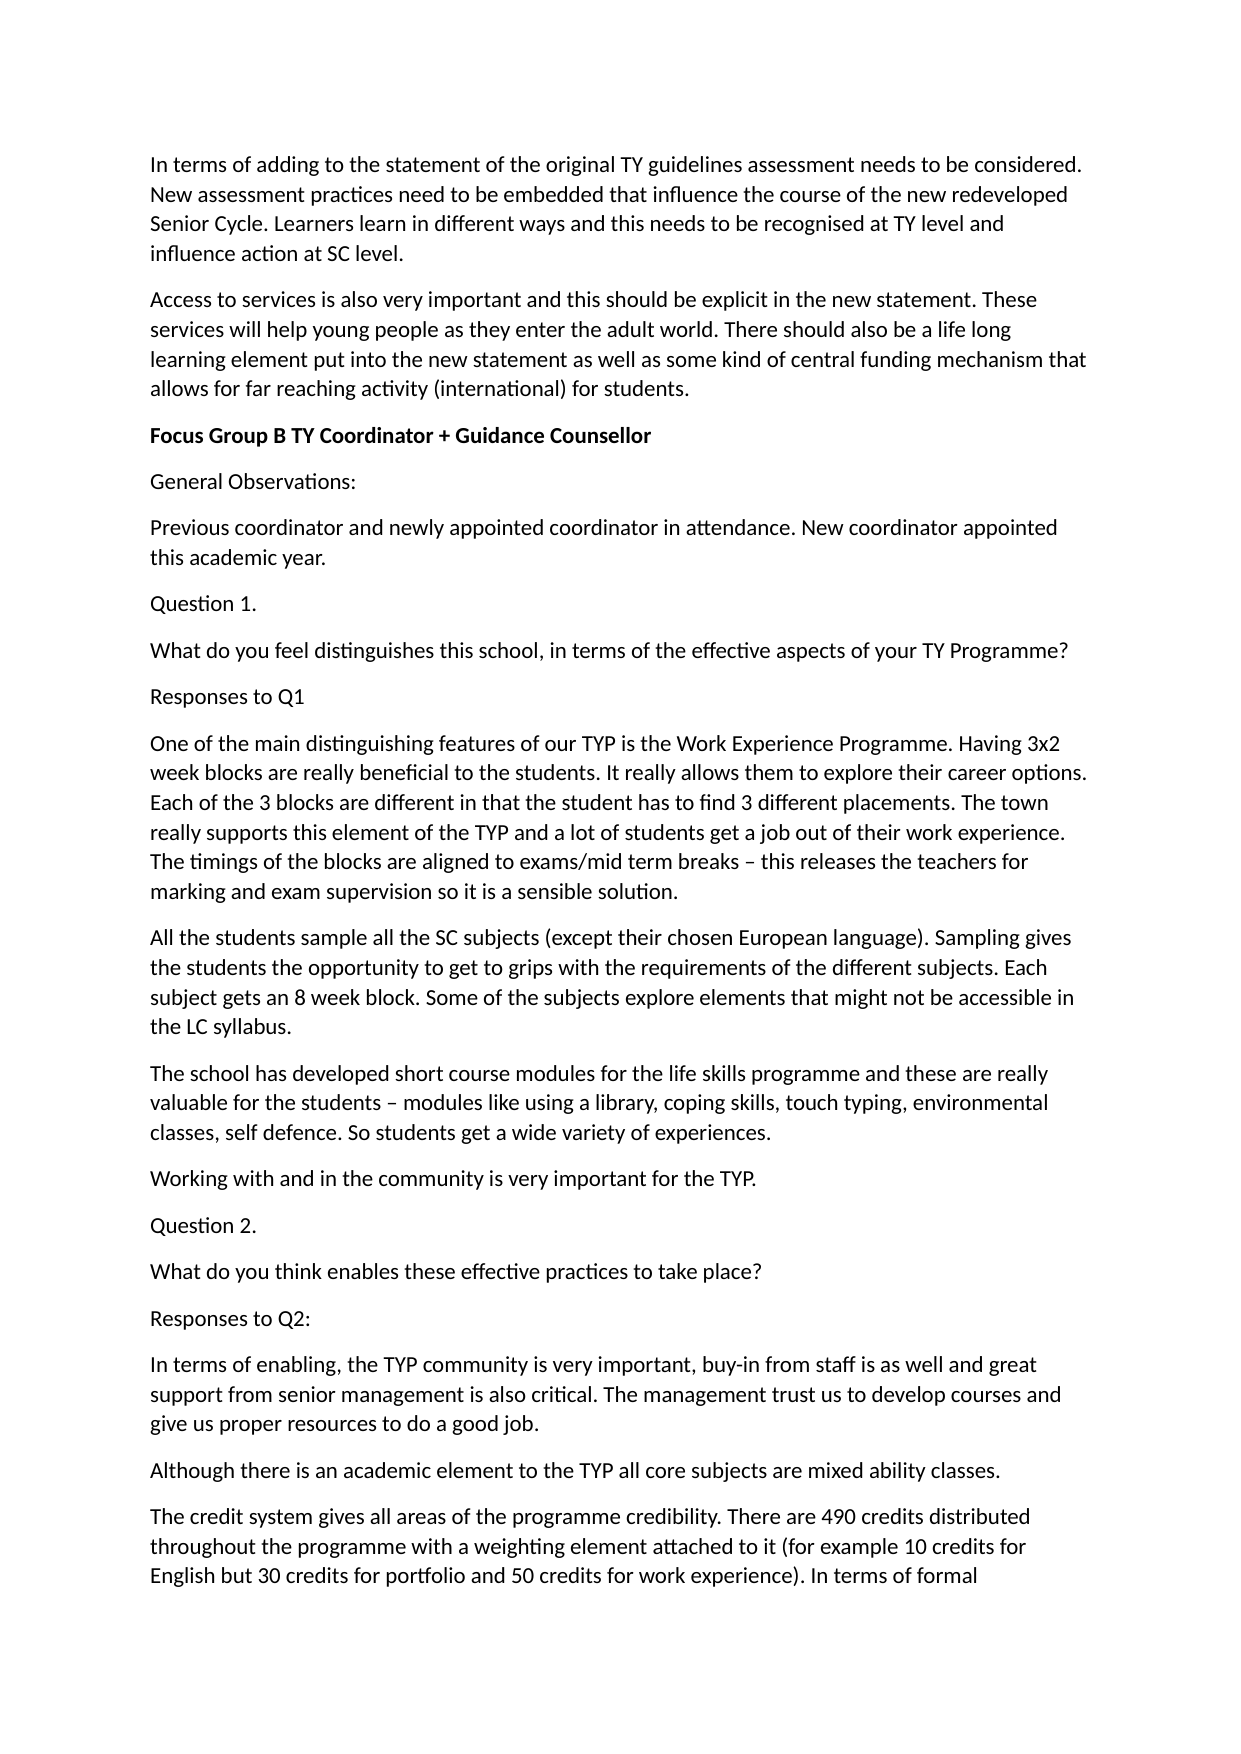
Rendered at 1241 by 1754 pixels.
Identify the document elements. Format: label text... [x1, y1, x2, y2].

text One of the main distinguishing features of our TYP is the Work Experience Programme. Having 3x2 week blocks are really beneficial to the students. It really allows them to explore their career options. Each of the 3 blocks are different in that the student has to find 3 different placements. The town really supports this element of the TYP and a lot of students get a job out of their work experience. The timings of the blocks are aligned to exams/mid term breaks – this releases the teachers for marking and exam supervision so it is a sensible solution. [150, 729, 1090, 905]
text Previous coordinator and newly appointed coordinator in attendance. New coordinator appointed this academic year. [150, 513, 1090, 571]
text Although there is an academic element to the TYP all core subjects are mixed ability classes. [150, 1456, 1090, 1484]
text Access to services is also very important and this should be explicit in the new statement. These services will help young people as they enter the adult world. There should also be a life long learning element put into the new statement as well as some kind of central funding mechanism that allows for far reaching activity (international) for students. [150, 285, 1090, 402]
text Responses to Q2: [150, 1304, 1090, 1332]
text What do you feel distinguishes this school, in terms of the effective aspects of your TY Programme? [150, 636, 1090, 664]
text General Observations: [150, 467, 1090, 495]
text The school has developed short course modules for the life skills programme and these are really valuable for the students – modules like using a library, coping skills, touch typing, environmental classes, self defence. So students get a wide variety of experiences. [150, 1059, 1090, 1146]
text Question 2. [150, 1211, 1090, 1239]
text Working with and in the community is very important for the TYP. [150, 1164, 1090, 1193]
text Question 1. [150, 589, 1090, 618]
text All the students sample all the SC subjects (except their chosen European language). Sampling gives the students the opportunity to get to grips with the requirements of the different subjects. Each subject gets an 8 week block. Some of the subjects explore elements that might not be accessible in the LC syllabus. [150, 923, 1090, 1041]
text The credit system gives all areas of the programme credibility. There are 490 credits distributed throughout the programme with a weighting element attached to it (for example 10 credits for English but 30 credits for portfolio and 50 credits for work experience). In terms of formal [150, 1502, 1090, 1589]
text What do you think enables these effective practices to take place? [150, 1257, 1090, 1285]
text Focus Group B TY Coordinator + Guidance Counsellor [150, 421, 1090, 449]
text Responses to Q1 [150, 682, 1090, 710]
text In terms of adding to the statement of the original TY guidelines assessment needs to be considered. New assessment practices need to be embedded that influence the course of the new redeveloped Senior Cycle. Learners learn in different ways and this needs to be recognised at TY level and influence action at SC level. [150, 150, 1090, 267]
text In terms of enabling, the TYP community is very important, buy-in from staff is as well and great support from senior management is also critical. The management trust us to develop courses and give us proper resources to do a good job. [150, 1350, 1090, 1437]
